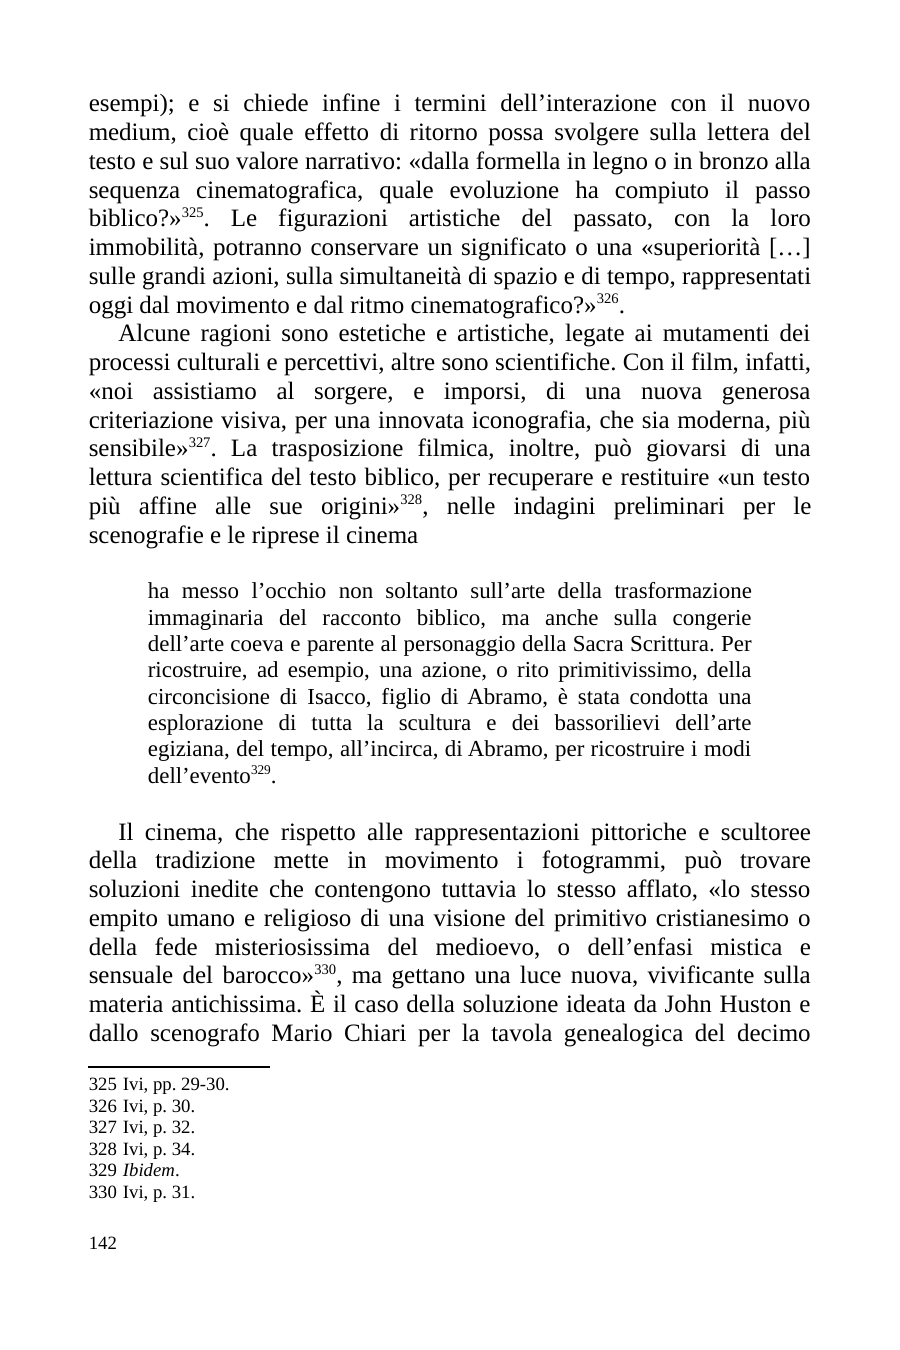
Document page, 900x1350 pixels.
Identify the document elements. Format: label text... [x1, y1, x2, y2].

text Ivi, p. 30. [88, 1095, 811, 1116]
text esempi); e si chiede infine i termini dell’interazione con il nuovo medium, cioè quale effetto di ritorno possa svolgere sulla lettera del testo e sul suo valore narrativo: «dalla formella in legno o in bronzo alla sequenza cinematografica, quale evoluzione ha compiuto il passo biblico?». Le figurazioni artistiche del passato, con la loro immobilità, potranno conservare un significato o una «superiorità […] sulle grandi azioni, sulla simultaneità di spazio e di tempo, rappresentati oggi dal movimento e dal ritmo cinematografico?». [88, 88, 811, 318]
text ha messo l’occhio non soltanto sull’arte della trasformazione immaginaria del racconto biblico, ma anche sulla congerie dell’arte coeva e parente al personaggio della Sacra Scrittura. Per ricostruire, ad esempio, una azione, o rito primitivissimo, della circoncisione di Isacco, figlio di Abramo, è stata condotta una esplorazione di tutta la scultura e dei bassorilievi dell’arte egiziana, del tempo, all’incirca, di Abramo, per ricostruire i modi dell’evento. [148, 577, 752, 788]
text Ivi, p. 34. [88, 1138, 811, 1159]
text Ivi, p. 32. [88, 1116, 811, 1138]
text Il cinema, che rispetto alle rappresentazioni pittoriche e scultoree della tradizione mette in movimento i fotogrammi, può trovare soluzioni inedite che contengono tuttavia lo stesso afflato, «lo stesso empito umano e religioso di una visione del primitivo cristianesimo o della fede misteriosissima del medioevo, o dell’enfasi mistica e sensuale del barocco», ma gettano una luce nuova, vivificante sulla materia antichissima. È il caso della soluzione ideata da John Huston e dallo scenografo Mario Chiari per la tavola genealogica del decimo [88, 817, 811, 1047]
text Ibidem. [88, 1159, 811, 1181]
text Ivi, pp. 29-30. [88, 1073, 811, 1095]
text Ivi, p. 31. [88, 1181, 811, 1202]
text Alcune ragioni sono estetiche e artistiche, legate ai mutamenti dei processi culturali e percettivi, altre sono scientifiche. Con il film, infatti, «noi assistiamo al sorgere, e imporsi, di una nuova generosa criteriazione visiva, per una innovata iconografia, che sia moderna, più sensibile». La trasposizione filmica, inoltre, può giovarsi di una lettura scientifica del testo biblico, per recuperare e restituire «un testo più affine alle sue origini», nelle indagini preliminari per le scenografie e le riprese il cinema [88, 318, 811, 548]
